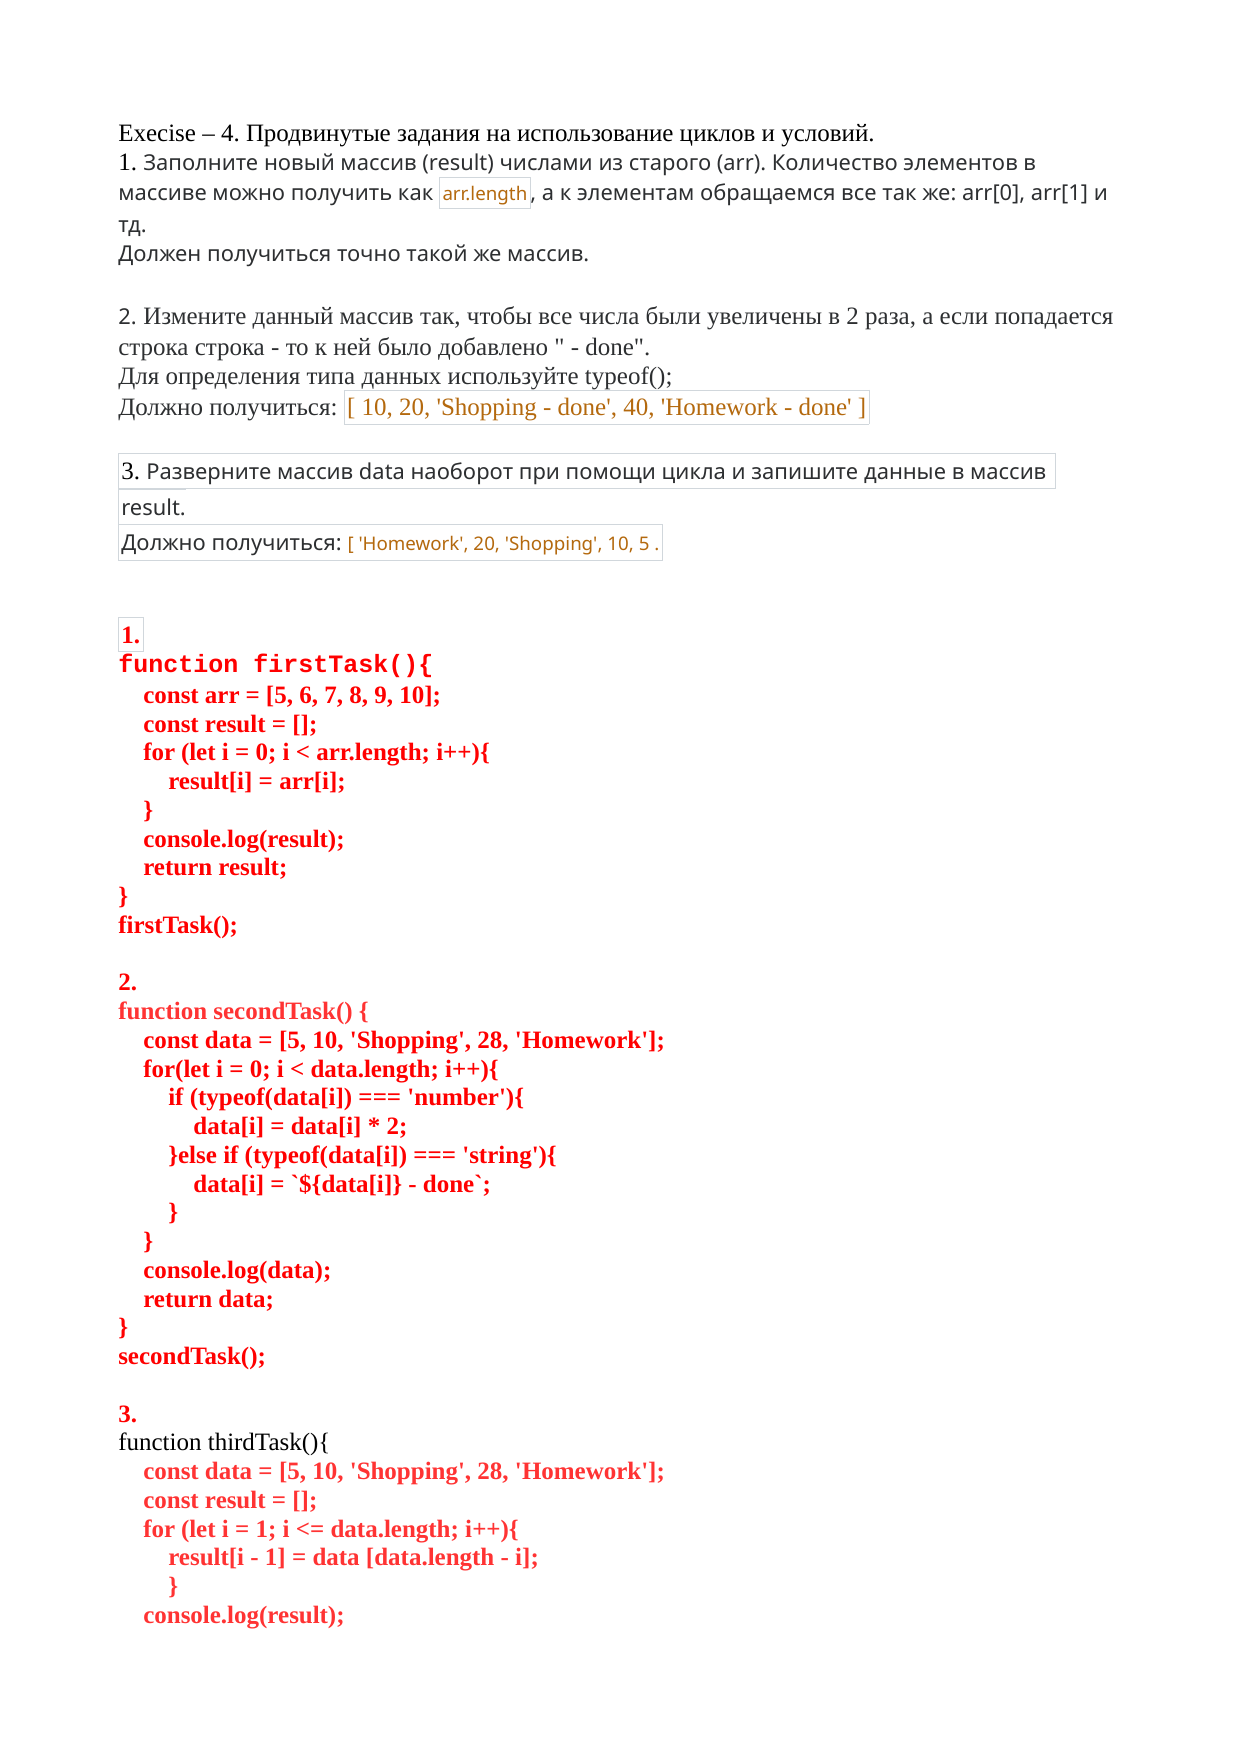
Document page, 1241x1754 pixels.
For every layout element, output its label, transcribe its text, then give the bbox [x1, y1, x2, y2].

text return result; [118, 852, 1122, 881]
text data[i] = data[i] * 2; [118, 1111, 1122, 1140]
text 2. [118, 967, 1122, 996]
text } [118, 881, 1122, 910]
text function secondTask() { [118, 996, 1122, 1025]
text for (let i = 0; i < arr.length; i++){ [118, 737, 1122, 766]
text console.log(result); [118, 824, 1122, 852]
text data[i] = `${data[i]} - done`; [118, 1169, 1122, 1197]
text 1. Заполните новый массив (result) числами из старого (arr). Количество элементов в массиве можно получить как arr.length, а к элементам обращаемся все так же: arr[0], arr[1] и тд. Должен получиться точно такой же массив. [118, 147, 1122, 268]
text } [118, 1226, 1122, 1255]
text 3. Разверните массив data наоборот при помощи цикла и запишите данные в массив result. Должно получиться: [ 'Homework', 20, 'Shopping', 10, 5 . [119, 453, 1122, 560]
text result[i] = arr[i]; [118, 766, 1122, 795]
text console.log(result); [118, 1600, 1122, 1629]
text [144, 617, 1122, 652]
text function thirdTask(){ [118, 1427, 1122, 1456]
text const arr = [5, 6, 7, 8, 9, 10]; [118, 680, 1122, 709]
text for (let i = 1; i <= data.length; i++){ [118, 1514, 1122, 1542]
text }else if (typeof(data[i]) === 'string'){ [118, 1140, 1122, 1169]
text 2. Измените данный массив так, чтобы все числа были увеличены в 2 раза, а если попадается строка строка - то к ней было добавлено " - done". Для определения типа данных используйте typeof(); Должно получиться: [ 10, 20, 'Shopping - done', 40, 'Homework - done' ] [118, 298, 1122, 424]
text result[i - 1] = data [data.length - i]; [118, 1542, 1122, 1571]
text } [118, 795, 1122, 824]
text secondTask(); [118, 1341, 1122, 1370]
text const data = [5, 10, 'Shopping', 28, 'Homework']; [118, 1025, 1122, 1054]
text } [118, 1312, 1122, 1341]
text Execise – 4. Продвинутые задания на использование циклов и условий. [118, 118, 1122, 147]
text firstTask(); [118, 910, 1122, 939]
text const result = []; [118, 709, 1122, 737]
text const result = []; [118, 1485, 1122, 1514]
text function firstTask(){ [118, 652, 1122, 680]
text } [118, 1197, 1122, 1226]
text const data = [5, 10, 'Shopping', 28, 'Homework']; [118, 1456, 1122, 1485]
text 1. [119, 618, 143, 651]
text } [118, 1571, 1122, 1600]
text return data; [118, 1284, 1122, 1312]
text console.log(data); [118, 1255, 1122, 1284]
text if (typeof(data[i]) === 'number'){ [118, 1082, 1122, 1111]
text for(let i = 0; i < data.length; i++){ [118, 1054, 1122, 1082]
text 3. [118, 1399, 1122, 1427]
